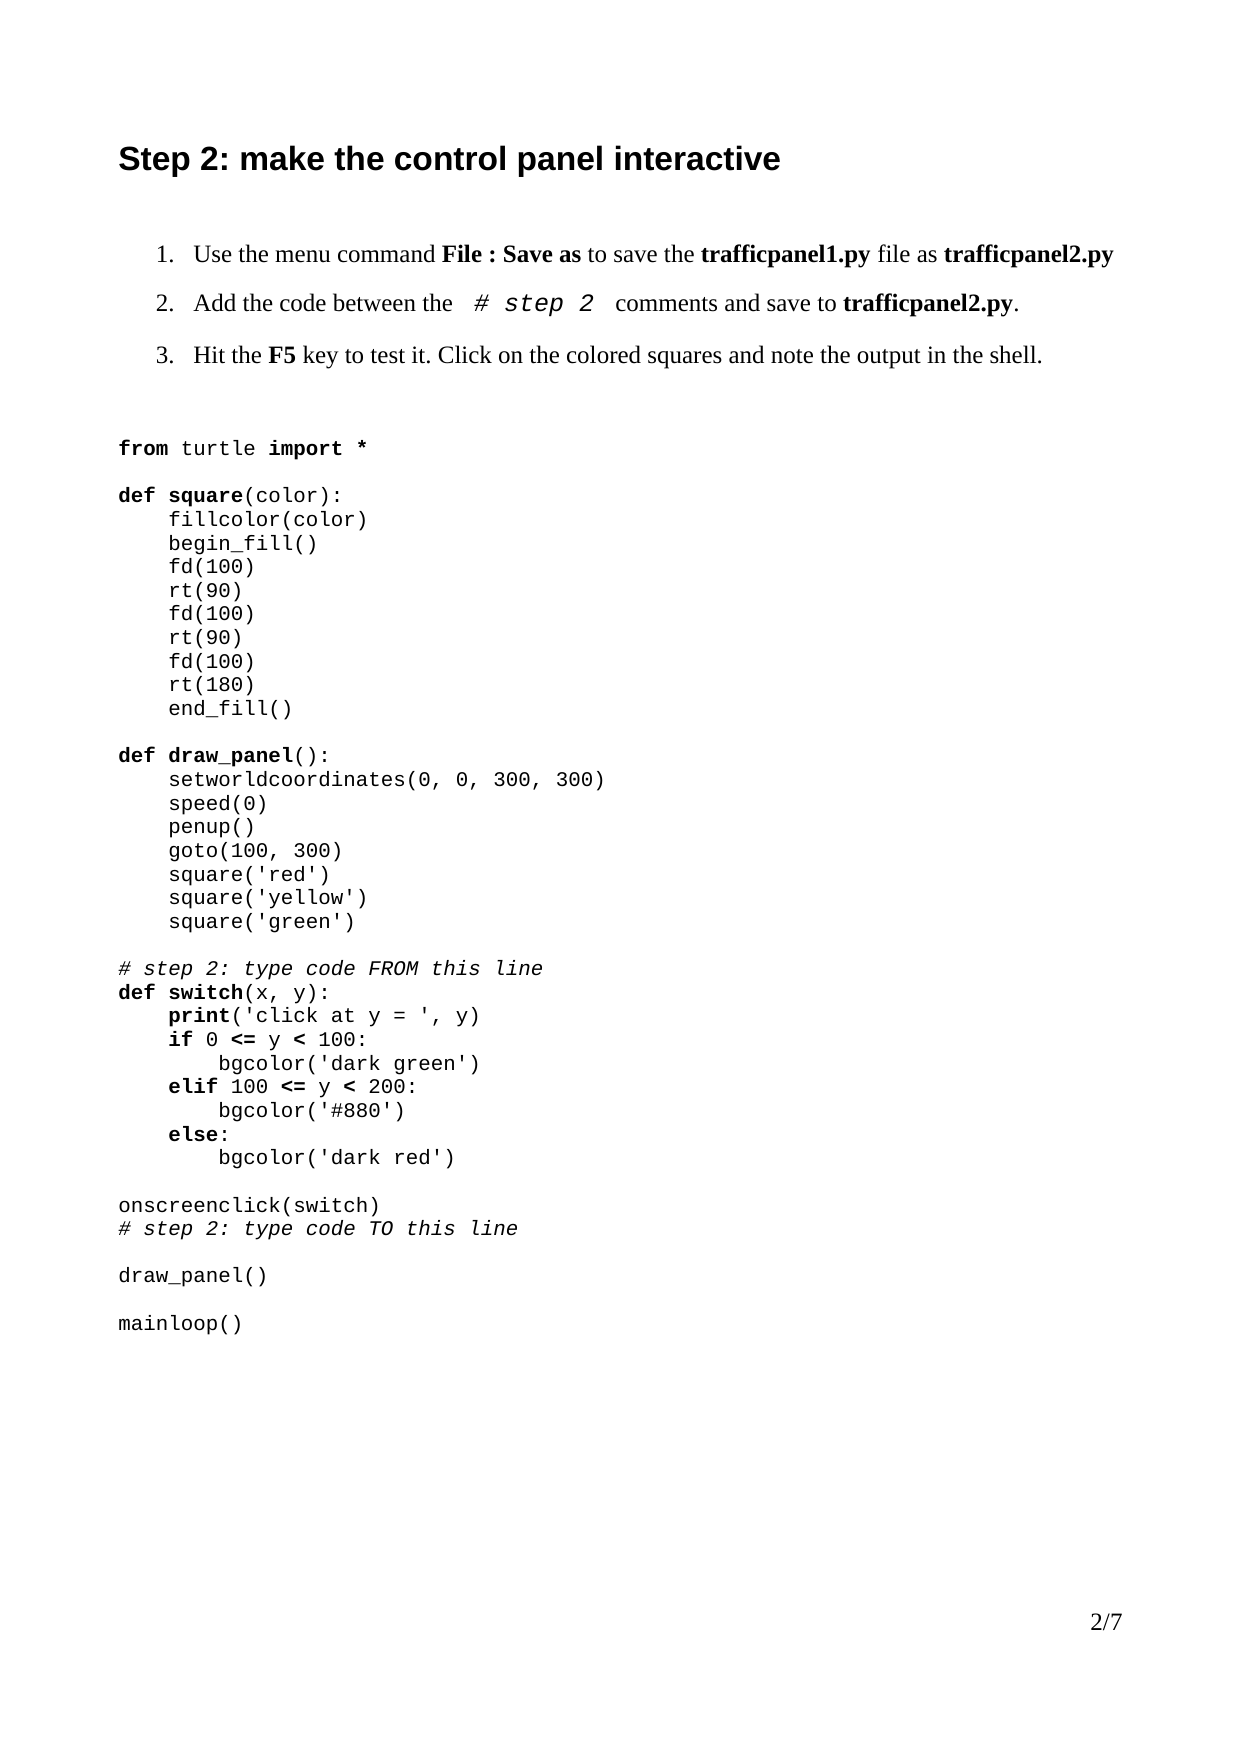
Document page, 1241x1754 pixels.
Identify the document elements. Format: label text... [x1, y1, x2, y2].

text square('green') [118, 911, 1122, 934]
text end_fill() [118, 698, 1122, 722]
text print('click at y = ', y) [118, 1005, 1122, 1029]
text bgcolor('dark green') [118, 1053, 1122, 1076]
text speed(0) [118, 793, 1122, 816]
text def switch(x, y): [118, 982, 1122, 1005]
text bgcolor('#880') [118, 1100, 1122, 1124]
list Add the code between the # step 2 comments and save to trafficpanel2.py. [156, 288, 1122, 319]
text fd(100) [118, 651, 1122, 674]
text draw_panel() [118, 1266, 1122, 1289]
text begin_fill() [118, 532, 1122, 556]
text # step 2: type code FROM this line [118, 958, 1122, 982]
text elif 100 <= y < 200: [118, 1076, 1122, 1100]
text fd(100) [118, 556, 1122, 580]
text rt(180) [118, 674, 1122, 698]
list Use the menu command File : Save as to save the trafficpanel1.py file as trafficpanel2.py [156, 239, 1122, 268]
text rt(90) [118, 580, 1122, 603]
text def draw_panel(): [118, 745, 1122, 769]
text setworldcoordinates(0, 0, 300, 300) [118, 769, 1122, 793]
text bgcolor('dark red') [118, 1147, 1122, 1171]
text def square(color): [118, 485, 1122, 509]
text onscreenclick(switch) [118, 1194, 1122, 1218]
text rt(90) [118, 627, 1122, 651]
text from turtle import * [118, 438, 1122, 462]
text else: [118, 1124, 1122, 1147]
text square('yellow') [118, 887, 1122, 911]
list Hit the F5 key to test it. Click on the colored squares and note the output in the shell. [156, 340, 1122, 368]
text if 0 <= y < 100: [118, 1029, 1122, 1053]
text fd(100) [118, 603, 1122, 627]
text fillcolor(color) [118, 509, 1122, 532]
text # step 2: type code TO this line [118, 1218, 1122, 1242]
text penup() [118, 816, 1122, 840]
text mainloop() [118, 1313, 1122, 1336]
subtitle Step 2: make the control panel interactive [118, 139, 1122, 178]
text square('red') [118, 863, 1122, 887]
text goto(100, 300) [118, 840, 1122, 863]
